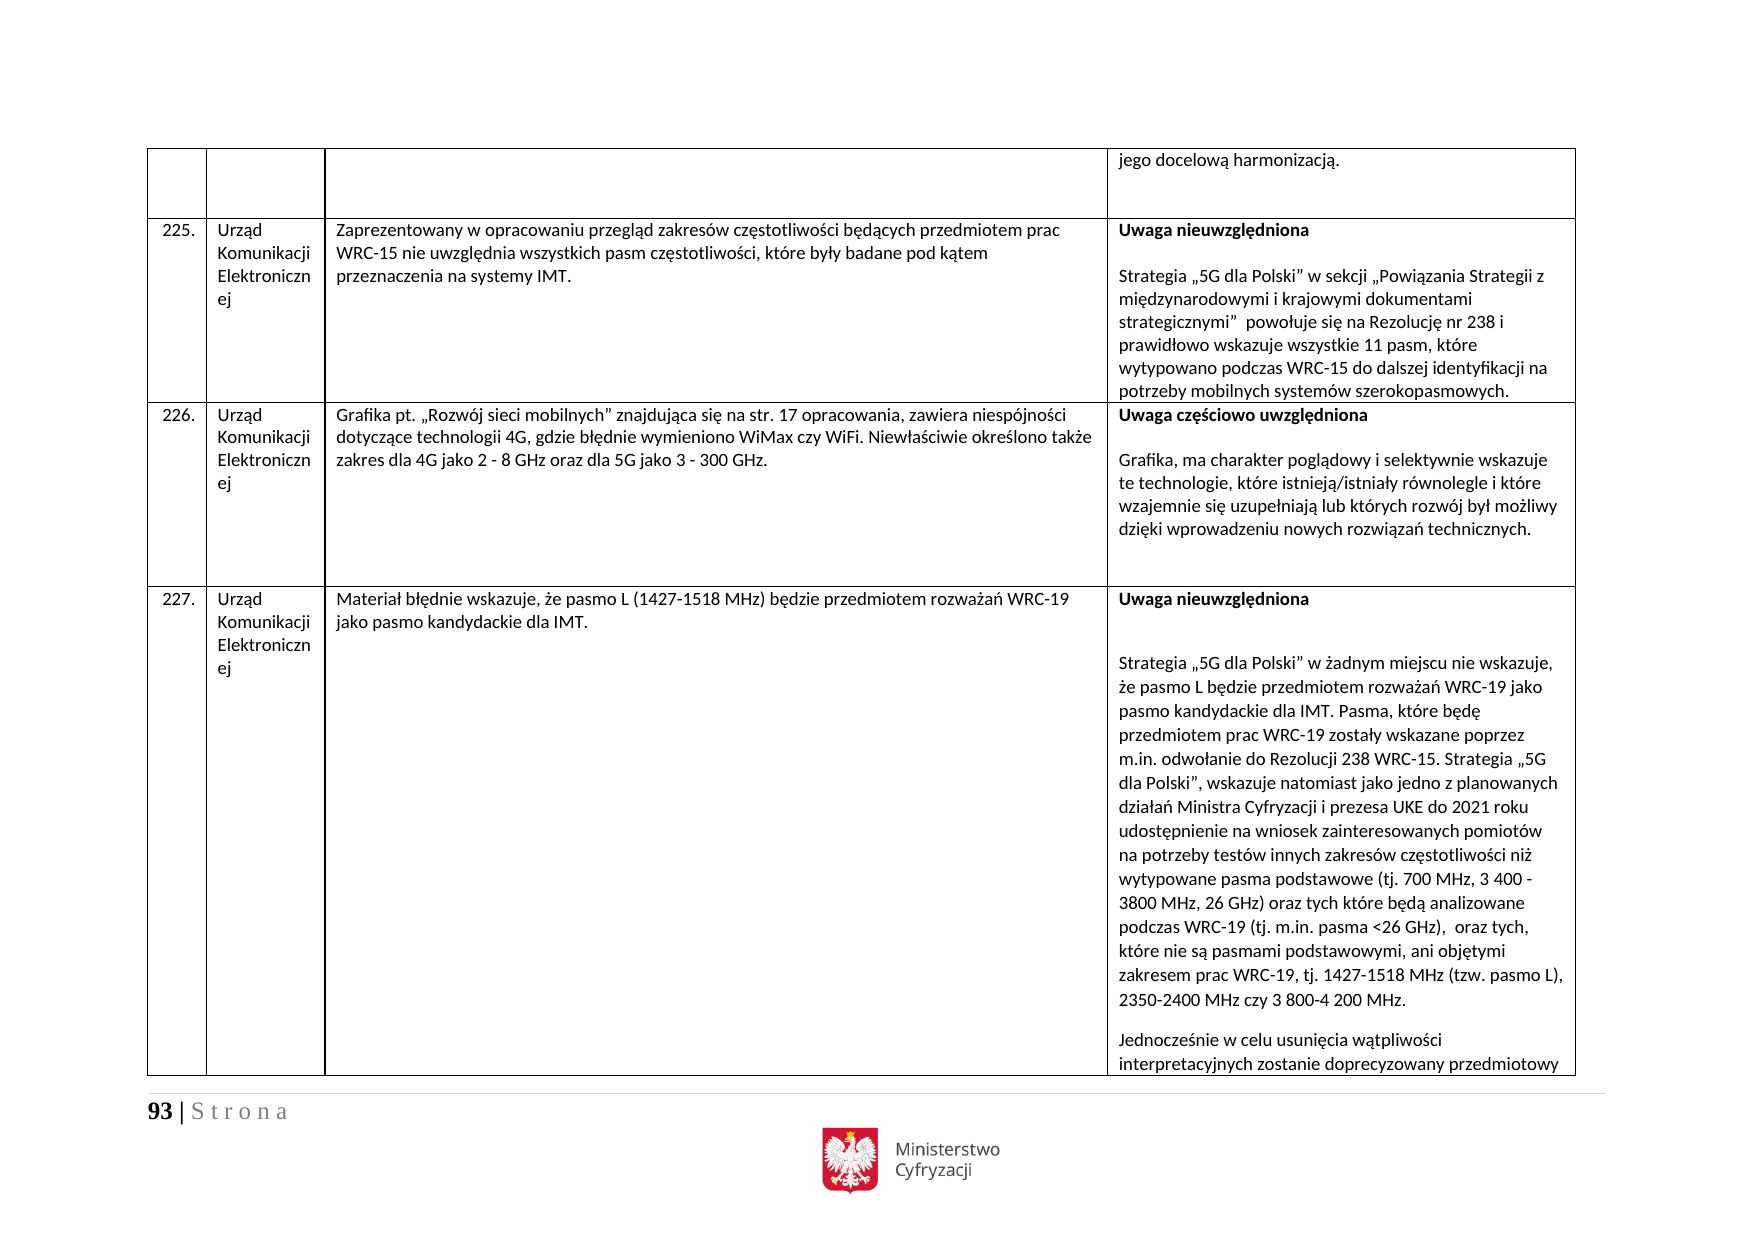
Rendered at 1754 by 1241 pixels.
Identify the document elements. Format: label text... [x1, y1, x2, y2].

table_cell [326, 149, 1107, 217]
table_cell Materiał błędnie wskazuje, że pasmo L (1427-1518 MHz) będzie przedmiotem rozważań WRC-19 jako pasmo kandydackie dla IMT. [326, 587, 1107, 1075]
table_cell Uwaga nieuwzględniona Strategia „5G dla Polski” w żadnym miejscu nie wskazuje, że pasmo L będzie przedmiotem rozważań WRC-19 jako pasmo kandydackie dla IMT. Pasma, które będę przedmiotem prac WRC-19 zostały wskazane poprzez m.in. odwołanie do Rezolucji 238 WRC-15. Strategia „5G dla Polski”, wskazuje natomiast jako jedno z planowanych działań Ministra Cyfryzacji i prezesa UKE do 2021 roku udostępnienie na wniosek zainteresowanych pomiotów na potrzeby testów innych zakresów częstotliwości niż wytypowane pasma podstawowe (tj. 700 MHz, 3 400 - 3800 MHz, 26 GHz) oraz tych które będą analizowane podczas WRC-19 (tj. m.in. pasma <26 GHz), oraz tych, które nie są pasmami podstawowymi, ani objętymi zakresem prac WRC-19, tj. 1427-1518 MHz (tzw. pasmo L), 2350-2400 MHz czy 3 800-4 200 MHz. Jednocześnie w celu usunięcia wątpliwości interpretacyjnych zostanie doprecyzowany przedmiotowy [1108, 587, 1575, 1075]
table_cell Urząd Komunikacji Elektronicznej [207, 403, 324, 586]
table_cell [207, 149, 324, 217]
table_cell [148, 149, 206, 217]
table_cell Uwaga częściowo uwzględniona Grafika, ma charakter poglądowy i selektywnie wskazuje te technologie, które istnieją/istniały równolegle i które wzajemnie się uzupełniają lub których rozwój był możliwy dzięki wprowadzeniu nowych rozwiązań technicznych. [1108, 403, 1575, 586]
table_cell [148, 587, 206, 1075]
table_cell Urząd Komunikacji Elektronicznej [207, 219, 324, 402]
table_cell jego docelową harmonizacją. [1108, 149, 1575, 217]
table_cell Zaprezentowany w opracowaniu przegląd zakresów częstotliwości będących przedmiotem prac WRC-15 nie uwzględnia wszystkich pasm częstotliwości, które były badane pod kątem przeznaczenia na systemy IMT. [326, 219, 1107, 402]
table_cell Uwaga nieuwzględniona Strategia „5G dla Polski” w sekcji „Powiązania Strategii z międzynarodowymi i krajowymi dokumentami strategicznymi” powołuje się na Rezolucję nr 238 i prawidłowo wskazuje wszystkie 11 pasm, które wytypowano podczas WRC-15 do dalszej identyfikacji na potrzeby mobilnych systemów szerokopasmowych. [1108, 219, 1575, 402]
table_cell [148, 219, 206, 402]
table_cell Urząd Komunikacji Elektronicznej [207, 587, 324, 1075]
table_cell Grafika pt. „Rozwój sieci mobilnych” znajdująca się na str. 17 opracowania, zawiera niespójności dotyczące technologii 4G, gdzie błędnie wymieniono WiMax czy WiFi. Niewłaściwie określono także zakres dla 4G jako 2 - 8 GHz oraz dla 5G jako 3 - 300 GHz. [326, 403, 1107, 586]
table_cell [148, 403, 206, 586]
